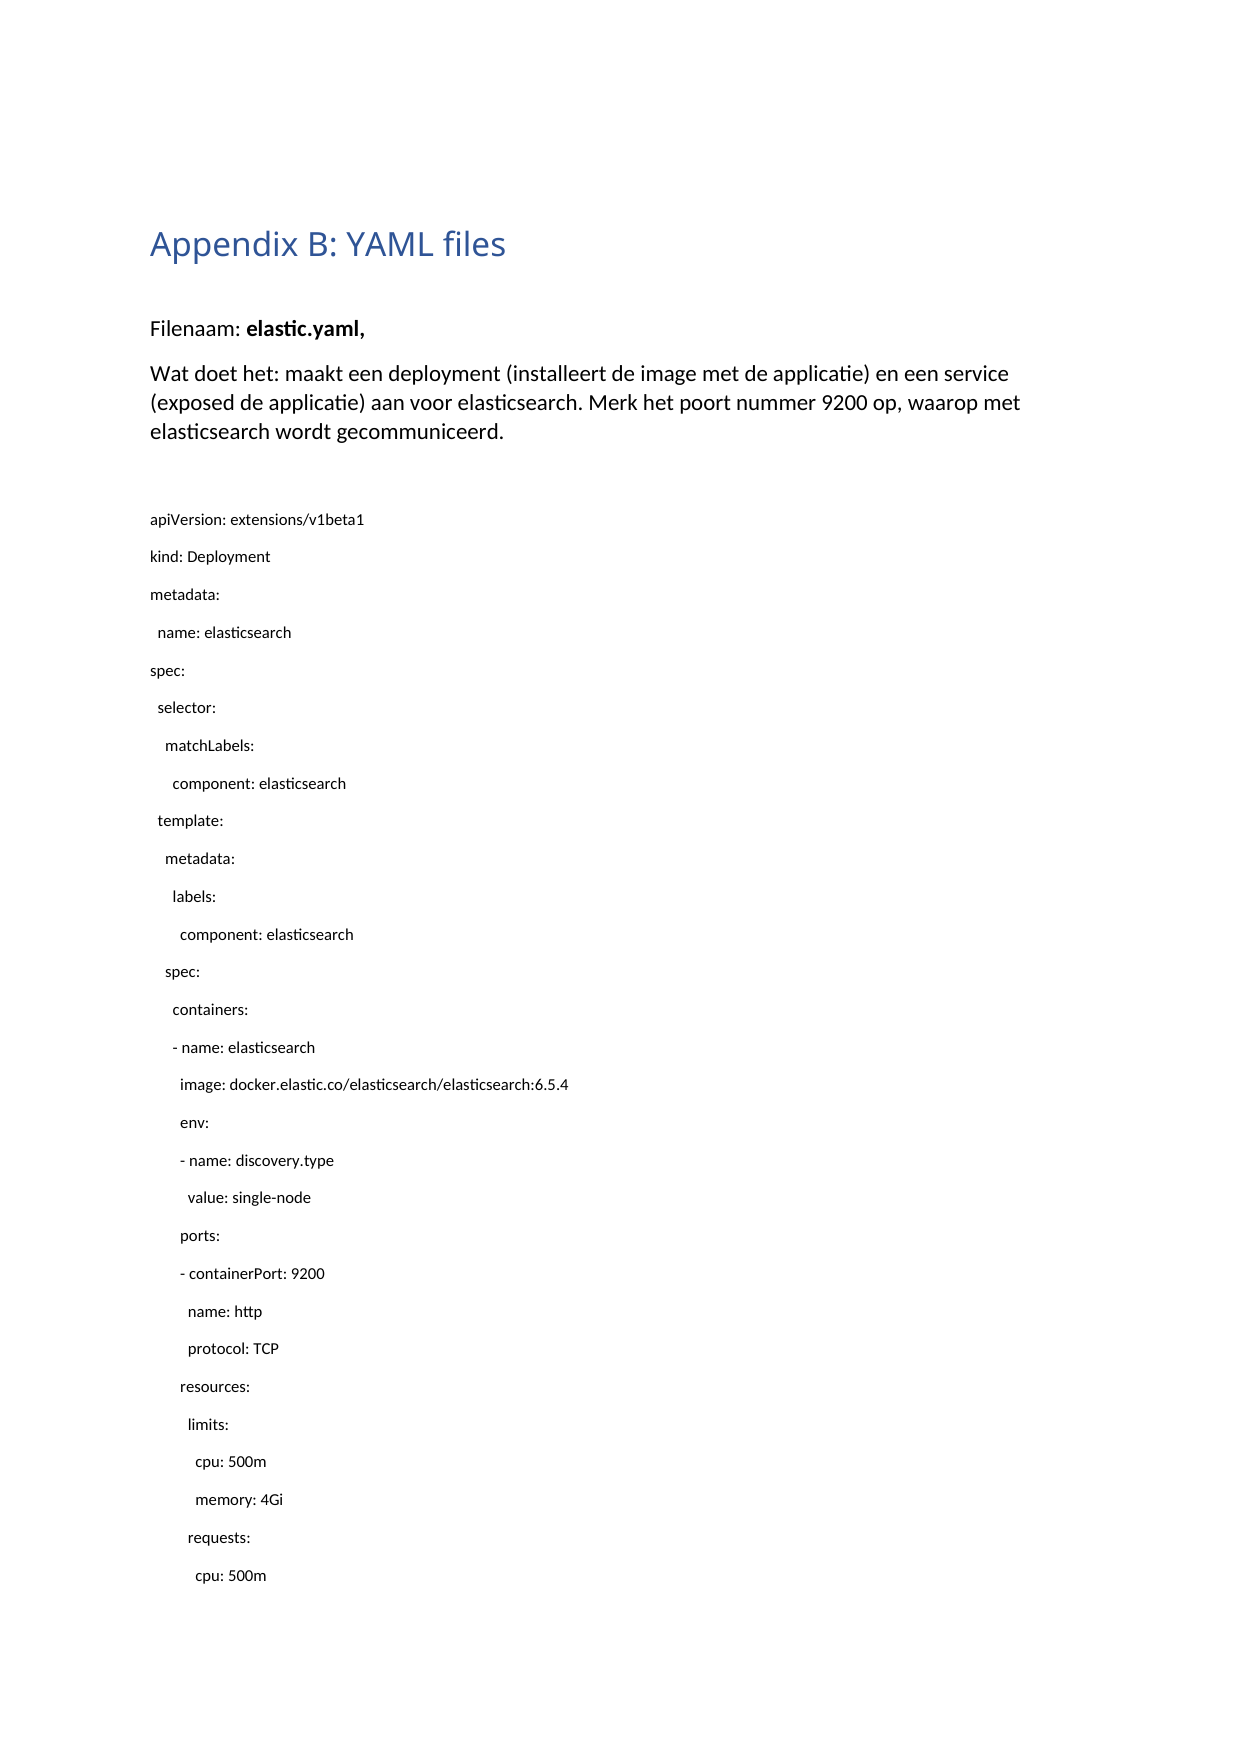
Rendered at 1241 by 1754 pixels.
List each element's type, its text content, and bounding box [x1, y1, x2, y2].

text limits: [150, 1414, 1090, 1434]
text cpu: 500m [150, 1452, 1090, 1472]
text protocol: TCP [150, 1338, 1090, 1359]
text template: [150, 811, 1090, 831]
text - name: discovery.type [150, 1150, 1090, 1170]
text matchLabels: [150, 735, 1090, 756]
text labels: [150, 886, 1090, 906]
text apiVersion: extensions/v1beta1 [150, 509, 1090, 529]
text memory: 4Gi [150, 1489, 1090, 1510]
text - name: elasticsearch [150, 1037, 1090, 1057]
text component: elasticsearch [150, 924, 1090, 944]
text selector: [150, 697, 1090, 718]
subtitle Appendix B: YAML files [150, 221, 1090, 266]
text value: single-node [150, 1188, 1090, 1208]
text requests: [150, 1527, 1090, 1547]
text kind: Deployment [150, 547, 1090, 567]
text metadata: [150, 848, 1090, 869]
text - containerPort: 9200 [150, 1263, 1090, 1283]
text env: [150, 1112, 1090, 1133]
text name: http [150, 1301, 1090, 1321]
text image: docker.elastic.co/elasticsearch/elasticsearch:6.5.4 [150, 1074, 1090, 1095]
text resources: [150, 1376, 1090, 1397]
text name: elasticsearch [150, 622, 1090, 642]
text Filenaam: elastic.yaml, [150, 314, 1090, 342]
text ports: [150, 1225, 1090, 1246]
text spec: [150, 660, 1090, 680]
text cpu: 500m [150, 1565, 1090, 1585]
text component: elasticsearch [150, 773, 1090, 793]
text Wat doet het: maakt een deployment (installeert de image met de applicatie) en een service (exposed de applicatie) aan voor elasticsearch. Merk het poort nummer 9200 op, waarop met elasticsearch wordt gecommuniceerd. [150, 359, 1090, 446]
text spec: [150, 961, 1090, 982]
text metadata: [150, 584, 1090, 605]
text containers: [150, 999, 1090, 1019]
